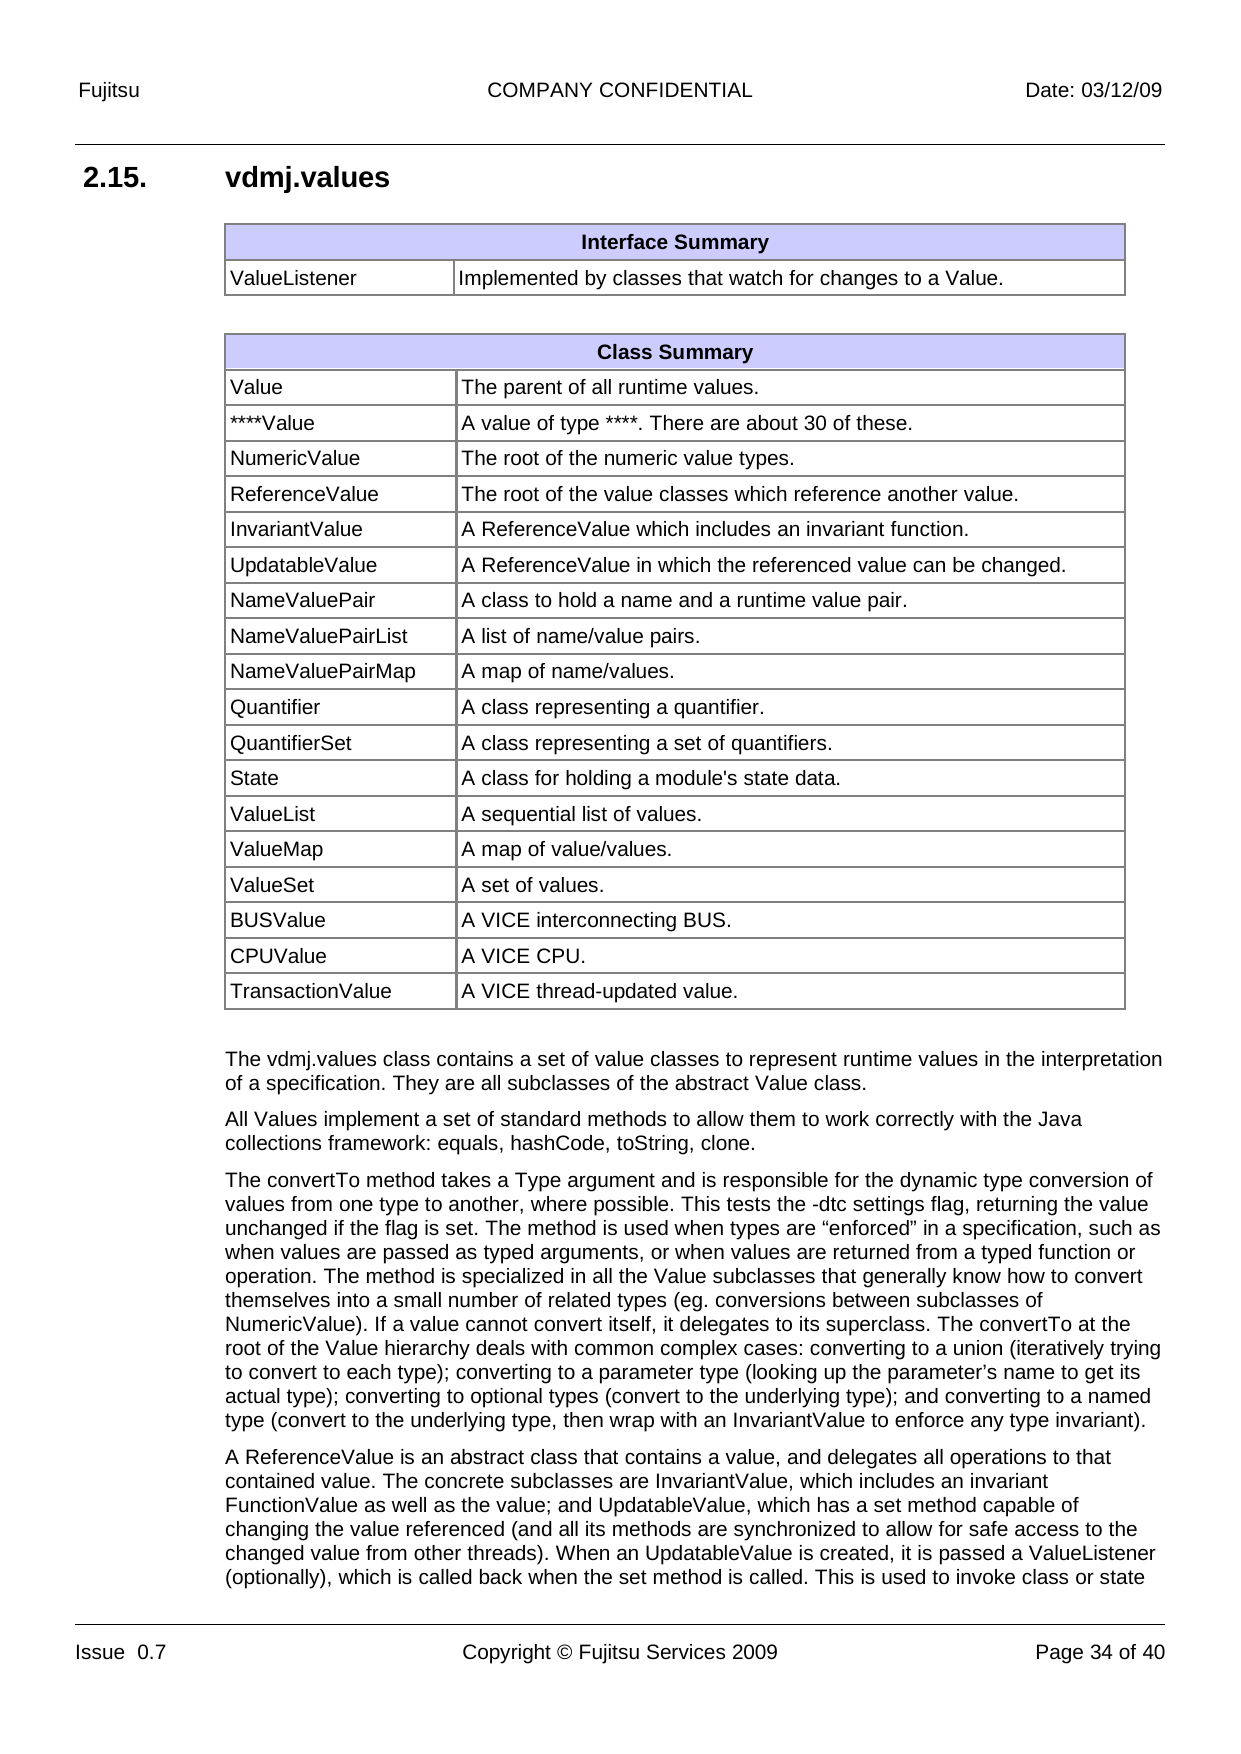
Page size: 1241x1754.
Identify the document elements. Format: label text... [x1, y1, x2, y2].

table_header Interface Summary [226, 225, 1124, 259]
table_header Class Summary [226, 335, 1124, 368]
table_cell NameValuePairList [226, 619, 455, 653]
table_cell BUSValue [226, 903, 455, 937]
table_cell Quantifier [226, 690, 455, 724]
text The convertTo method takes a Type argument and is responsible for the dynamic type conversion of values from one type to another, where possible. This tests the -dtc settings flag, returning the value unchanged if the flag is set. The method is used when types are “enforced” in a specification, such as when values are passed as typed arguments, or when values are returned from a typed function or operation. The method is specialized in all the Value subclasses that generally know how to convert themselves into a small number of related types (eg. conversions between subclasses of NumericValue). If a value cannot convert itself, it delegates to its superclass. The convertTo at the root of the Value hierarchy deals with common complex cases: converting to a union (iteratively trying to convert to each type); converting to a parameter type (looking up the parameter’s name to get its actual type); converting to optional types (convert to the underlying type); and converting to a named type (convert to the underlying type, then wrap with an InvariantValue to enforce any type invariant). [225, 1168, 1165, 1432]
table_cell NameValuePair [226, 584, 455, 617]
table_cell A list of name/value pairs. [458, 619, 1124, 653]
table_cell ValueMap [226, 832, 455, 866]
table_cell A value of type ****. There are about 30 of these. [458, 406, 1124, 439]
table_cell The root of the value classes which reference another value. [458, 477, 1124, 511]
table_cell Value [226, 371, 455, 404]
table_cell ****Value [226, 406, 455, 439]
table_cell TransactionValue [226, 974, 455, 1008]
table_cell NameValuePairMap [226, 655, 455, 688]
text The vdmj.values class contains a set of value classes to represent runtime values in the interpretation of a specification. They are all subclasses of the abstract Value class. [225, 1046, 1165, 1094]
table_cell A VICE thread-updated value. [458, 974, 1124, 1008]
table_cell A VICE interconnecting BUS. [458, 903, 1124, 937]
table_cell UpdatableValue [226, 548, 455, 582]
table_cell A map of name/values. [458, 655, 1124, 688]
text All Values implement a set of standard methods to allow them to work correctly with the Java collections framework: equals, hashCode, toString, clone. [225, 1107, 1165, 1155]
text A ReferenceValue is an abstract class that contains a value, and delegates all operations to that contained value. The concrete subclasses are InvariantValue, which includes an invariant FunctionValue as well as the value; and UpdatableValue, which has a set method capable of changing the value referenced (and all its methods are synchronized to allow for safe access to the changed value from other threads). When an UpdatableValue is created, it is passed a ValueListener (optionally), which is called back when the set method is called. This is used to invoke class or state [225, 1445, 1165, 1589]
table_cell ValueList [226, 797, 455, 830]
table_cell Implemented by classes that watch for changes to a Value. [455, 261, 1124, 294]
table_cell The parent of all runtime values. [458, 371, 1124, 404]
subtitle vdmj.values [75, 160, 1165, 193]
table_cell State [226, 761, 455, 795]
table_cell A map of value/values. [458, 832, 1124, 866]
table_cell A class representing a set of quantifiers. [458, 726, 1124, 759]
table_cell The root of the numeric value types. [458, 442, 1124, 475]
table_cell NumericValue [226, 442, 455, 475]
table_cell A VICE CPU. [458, 939, 1124, 972]
table_cell A ReferenceValue which includes an invariant function. [458, 513, 1124, 546]
table_cell InvariantValue [226, 513, 455, 546]
table_cell A class representing a quantifier. [458, 690, 1124, 724]
table_cell A set of values. [458, 868, 1124, 901]
table_cell A ReferenceValue in which the referenced value can be changed. [458, 548, 1124, 582]
table_cell A class to hold a name and a runtime value pair. [458, 584, 1124, 617]
table_cell CPUValue [226, 939, 455, 972]
table_cell ValueListener [226, 261, 453, 294]
table_cell ReferenceValue [226, 477, 455, 511]
table_cell A class for holding a module's state data. [458, 761, 1124, 795]
table_cell A sequential list of values. [458, 797, 1124, 830]
table_cell ValueSet [226, 868, 455, 901]
table_cell QuantifierSet [226, 726, 455, 759]
